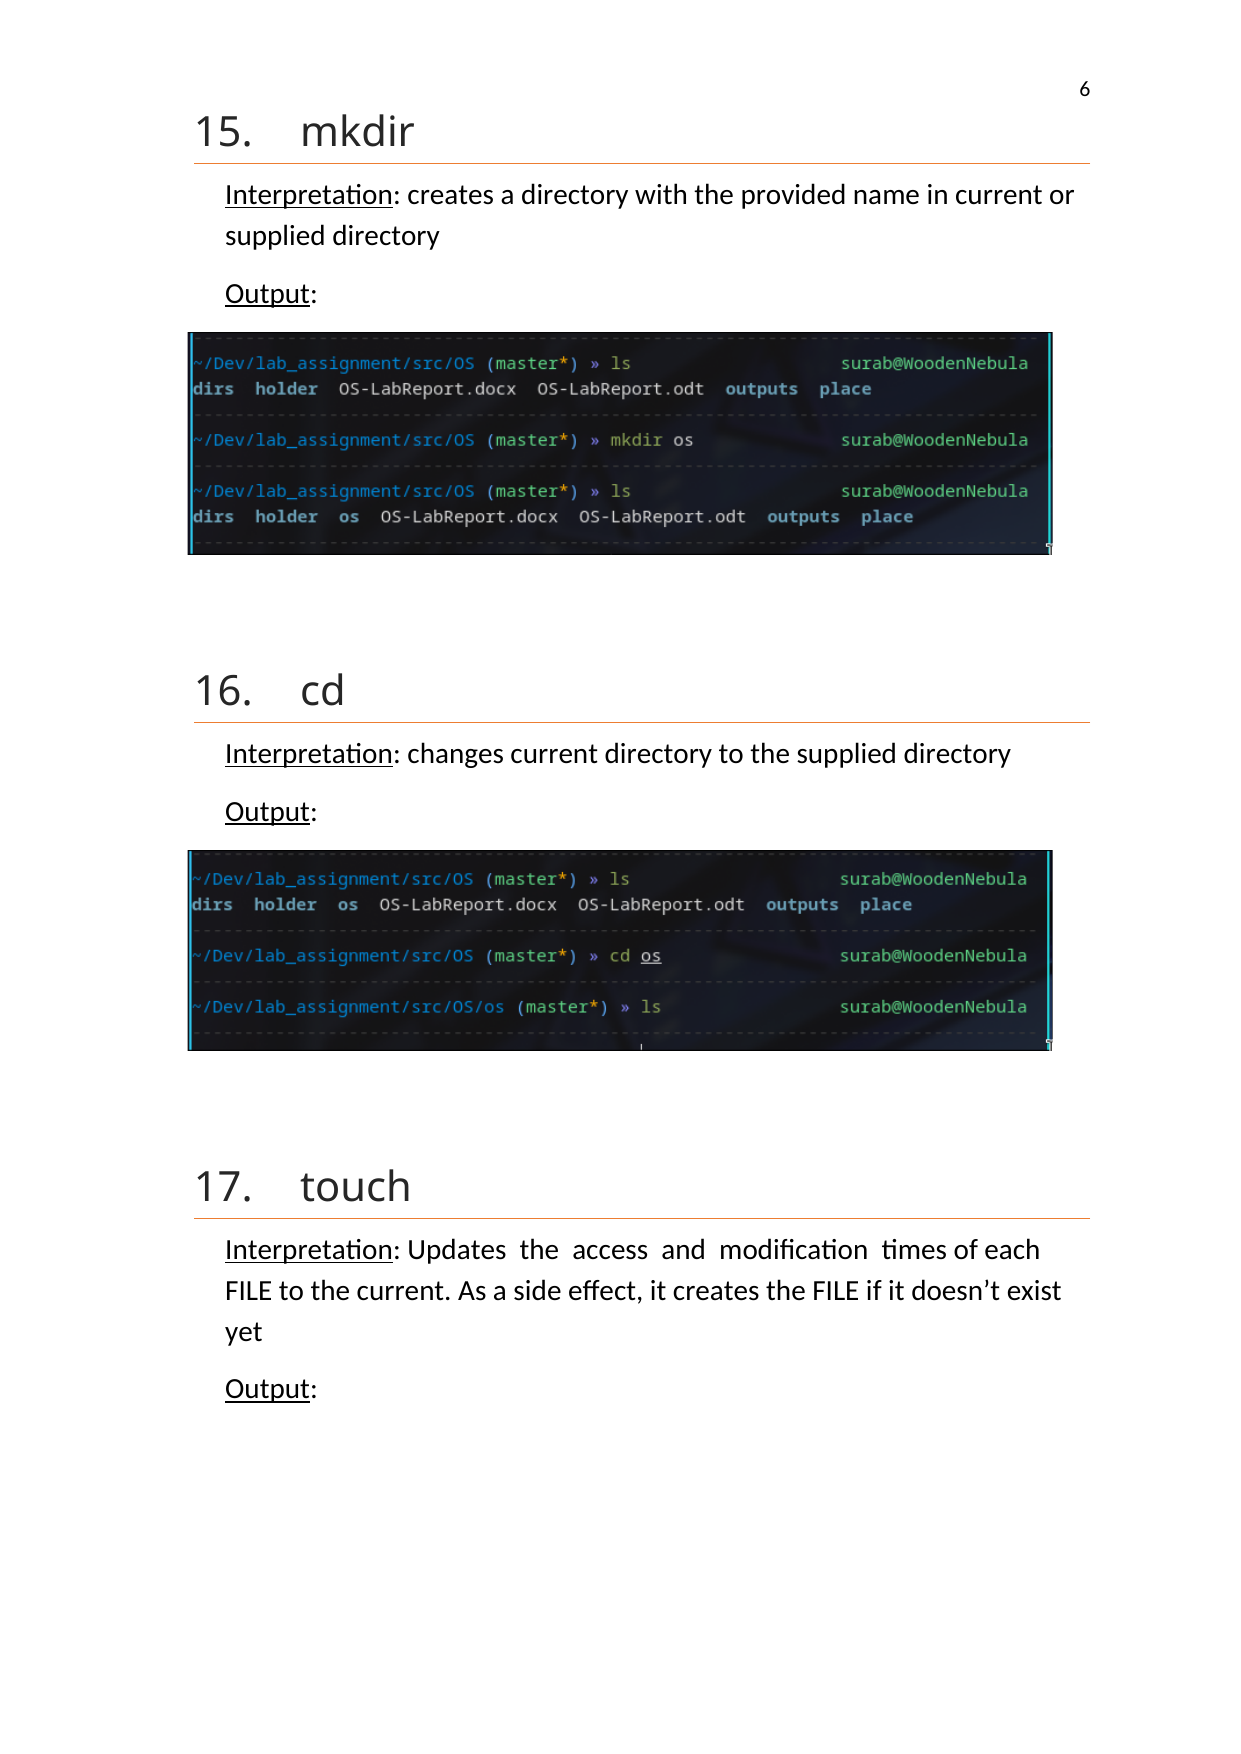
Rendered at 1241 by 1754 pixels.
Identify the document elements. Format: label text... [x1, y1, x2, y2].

text Output: [225, 793, 1090, 828]
subtitle cd [194, 661, 1090, 722]
text Interpretation: creates a directory with the provided name in current or supplied directory [225, 176, 1090, 253]
picture [187, 332, 1053, 555]
subtitle touch [194, 1157, 1090, 1218]
text Output: [225, 1371, 1090, 1406]
text Output: [225, 275, 1090, 310]
subtitle mkdir [194, 102, 1090, 163]
text Interpretation: Updates the access and modification times of each FILE to the current. As a side effect, it creates the FILE if it doesn’t exist yet [225, 1231, 1090, 1349]
text Interpretation: changes current directory to the supplied directory [225, 735, 1090, 771]
picture [187, 850, 1053, 1051]
